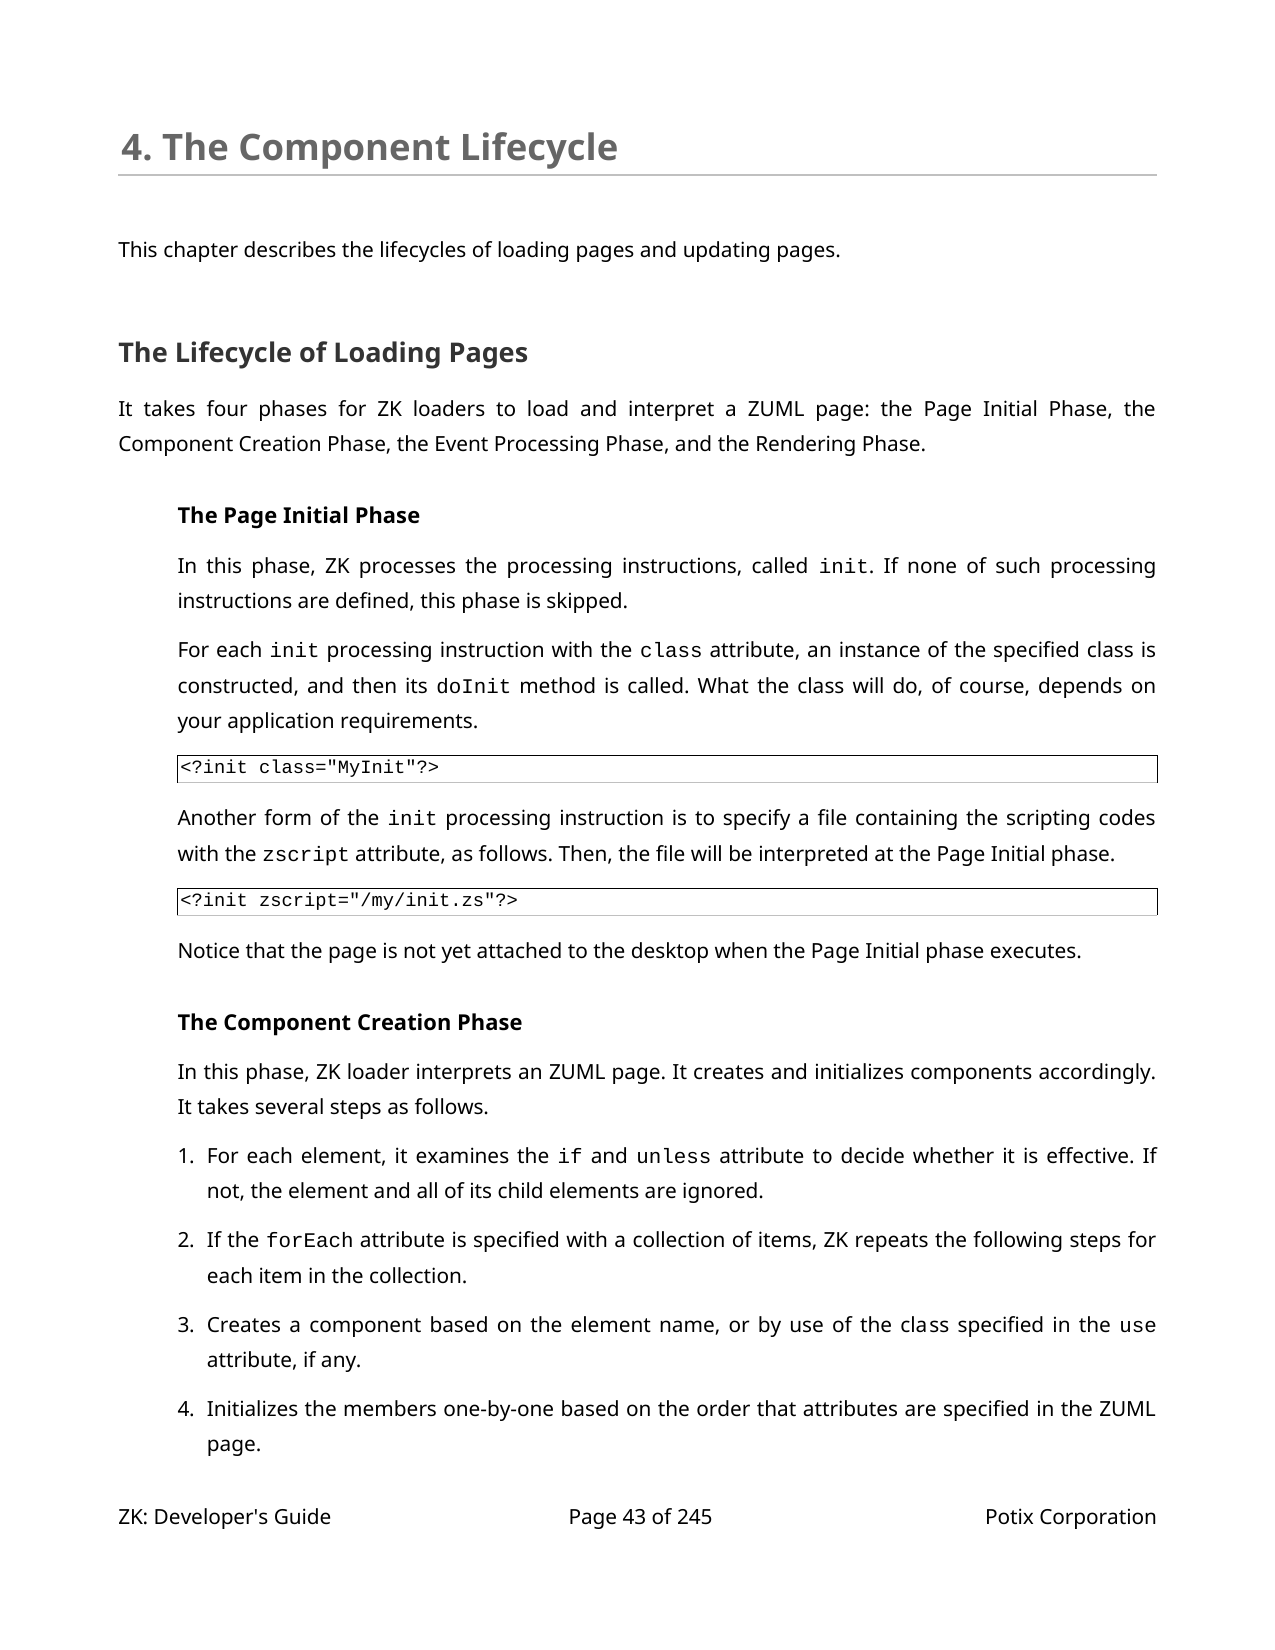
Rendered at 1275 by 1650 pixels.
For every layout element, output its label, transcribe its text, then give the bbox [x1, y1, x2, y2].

list For each element, it examines the if and unless attribute to decide whether it is effective. If not, the element and all of its child elements are ignored. [177, 1141, 1157, 1205]
subtitle 4. The Component Lifecycle [118, 118, 1157, 174]
text Notice that the page is not yet attached to the desktop when the Page Initial phase executes. [177, 936, 1157, 964]
list Initializes the members one-by-one based on the order that attributes are specified in the ZUML page. [177, 1394, 1157, 1458]
text Another form of the init processing instruction is to specify a file containing the scripting codes with the zscript attribute, as follows. Then, the file will be interpreted at the Page Initial phase. [177, 803, 1157, 867]
text <?init class="MyInit"?> [178, 756, 1157, 782]
subtitle The Component Creation Phase [177, 1006, 1157, 1036]
text <?init zscript="/my/init.zs"?> [178, 889, 1157, 915]
text In this phase, ZK processes the processing instructions, called init. If none of such processing instructions are defined, this phase is skipped. [177, 551, 1157, 615]
subtitle The Lifecycle of Loading Pages [118, 334, 1157, 371]
text It takes four phases for ZK loaders to load and interpret a ZUML page: the Page Initial Phase, the Component Creation Phase, the Event Processing Phase, and the Rendering Phase. [118, 394, 1157, 458]
list If the forEach attribute is specified with a collection of items, ZK repeats the following steps for each item in the collection. [177, 1226, 1157, 1289]
text For each init processing instruction with the class attribute, an instance of the specified class is constructed, and then its doInit method is called. What the class will do, of course, depends on your application requirements. [177, 635, 1157, 734]
subtitle The Page Initial Phase [177, 500, 1157, 530]
text This chapter describes the lifecycles of loading pages and updating pages. [118, 235, 1157, 263]
text In this phase, ZK loader interprets an ZUML page. It creates and initializes components accordingly. It takes several steps as follows. [177, 1057, 1157, 1121]
list Creates a component based on the element name, or by use of the class specified in the use attribute, if any. [177, 1310, 1157, 1374]
